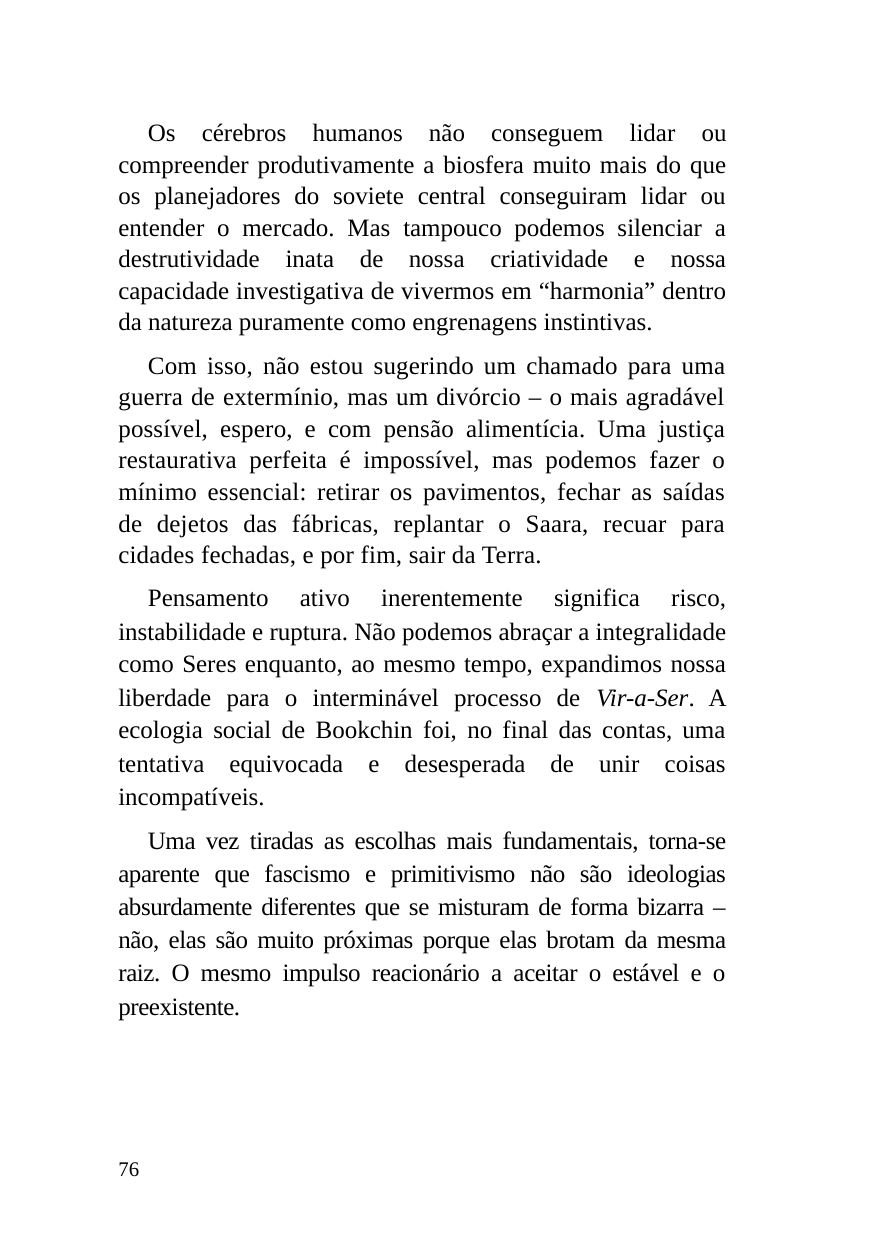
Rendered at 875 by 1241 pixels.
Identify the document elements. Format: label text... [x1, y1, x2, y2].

text Uma vez tiradas as escolhas mais fundamentais, torna-se aparente que fascismo e primitivismo não são ideologias absurdamente diferentes que se misturam de forma bizarra – não, elas são muito próximas porque elas brotam da mesma raiz. O mesmo impulso reacionário a aceitar o estável e o preexistente. [118, 826, 726, 1020]
text Os cérebros humanos não conseguem lidar ou compreender produtivamente a biosfera muito mais do que os planejadores do soviete central conseguiram lidar ou entender o mercado. Mas tampouco podemos silenciar a destrutividade inata de nossa criatividade e nossa capacidade investigativa de vivermos em “harmonia” dentro da natureza puramente como engrenagens instintivas. [118, 118, 726, 336]
text Pensamento ativo inerentemente significa risco, instabilidade e ruptura. Não podemos abraçar a integralidade como Seres enquanto, ao mesmo tempo, expandimos nossa liberdade para o interminável processo de Vir-a-Ser. A ecologia social de Bookchin foi, no final das contas, uma tentativa equivocada e desesperada de unir coisas incompatíveis. [118, 583, 726, 810]
text Com isso, não estou sugerindo um chamado para uma guerra de extermínio, mas um divórcio – o mais agradável possível, espero, e com pensão alimentícia. Uma justiça restaurativa perfeita é impossível, mas podemos fazer o mínimo essencial: retirar os pavimentos, fechar as saídas de dejetos das fábricas, replantar o Saara, recuar para cidades fechadas, e por fim, sair da Terra. [118, 351, 726, 569]
